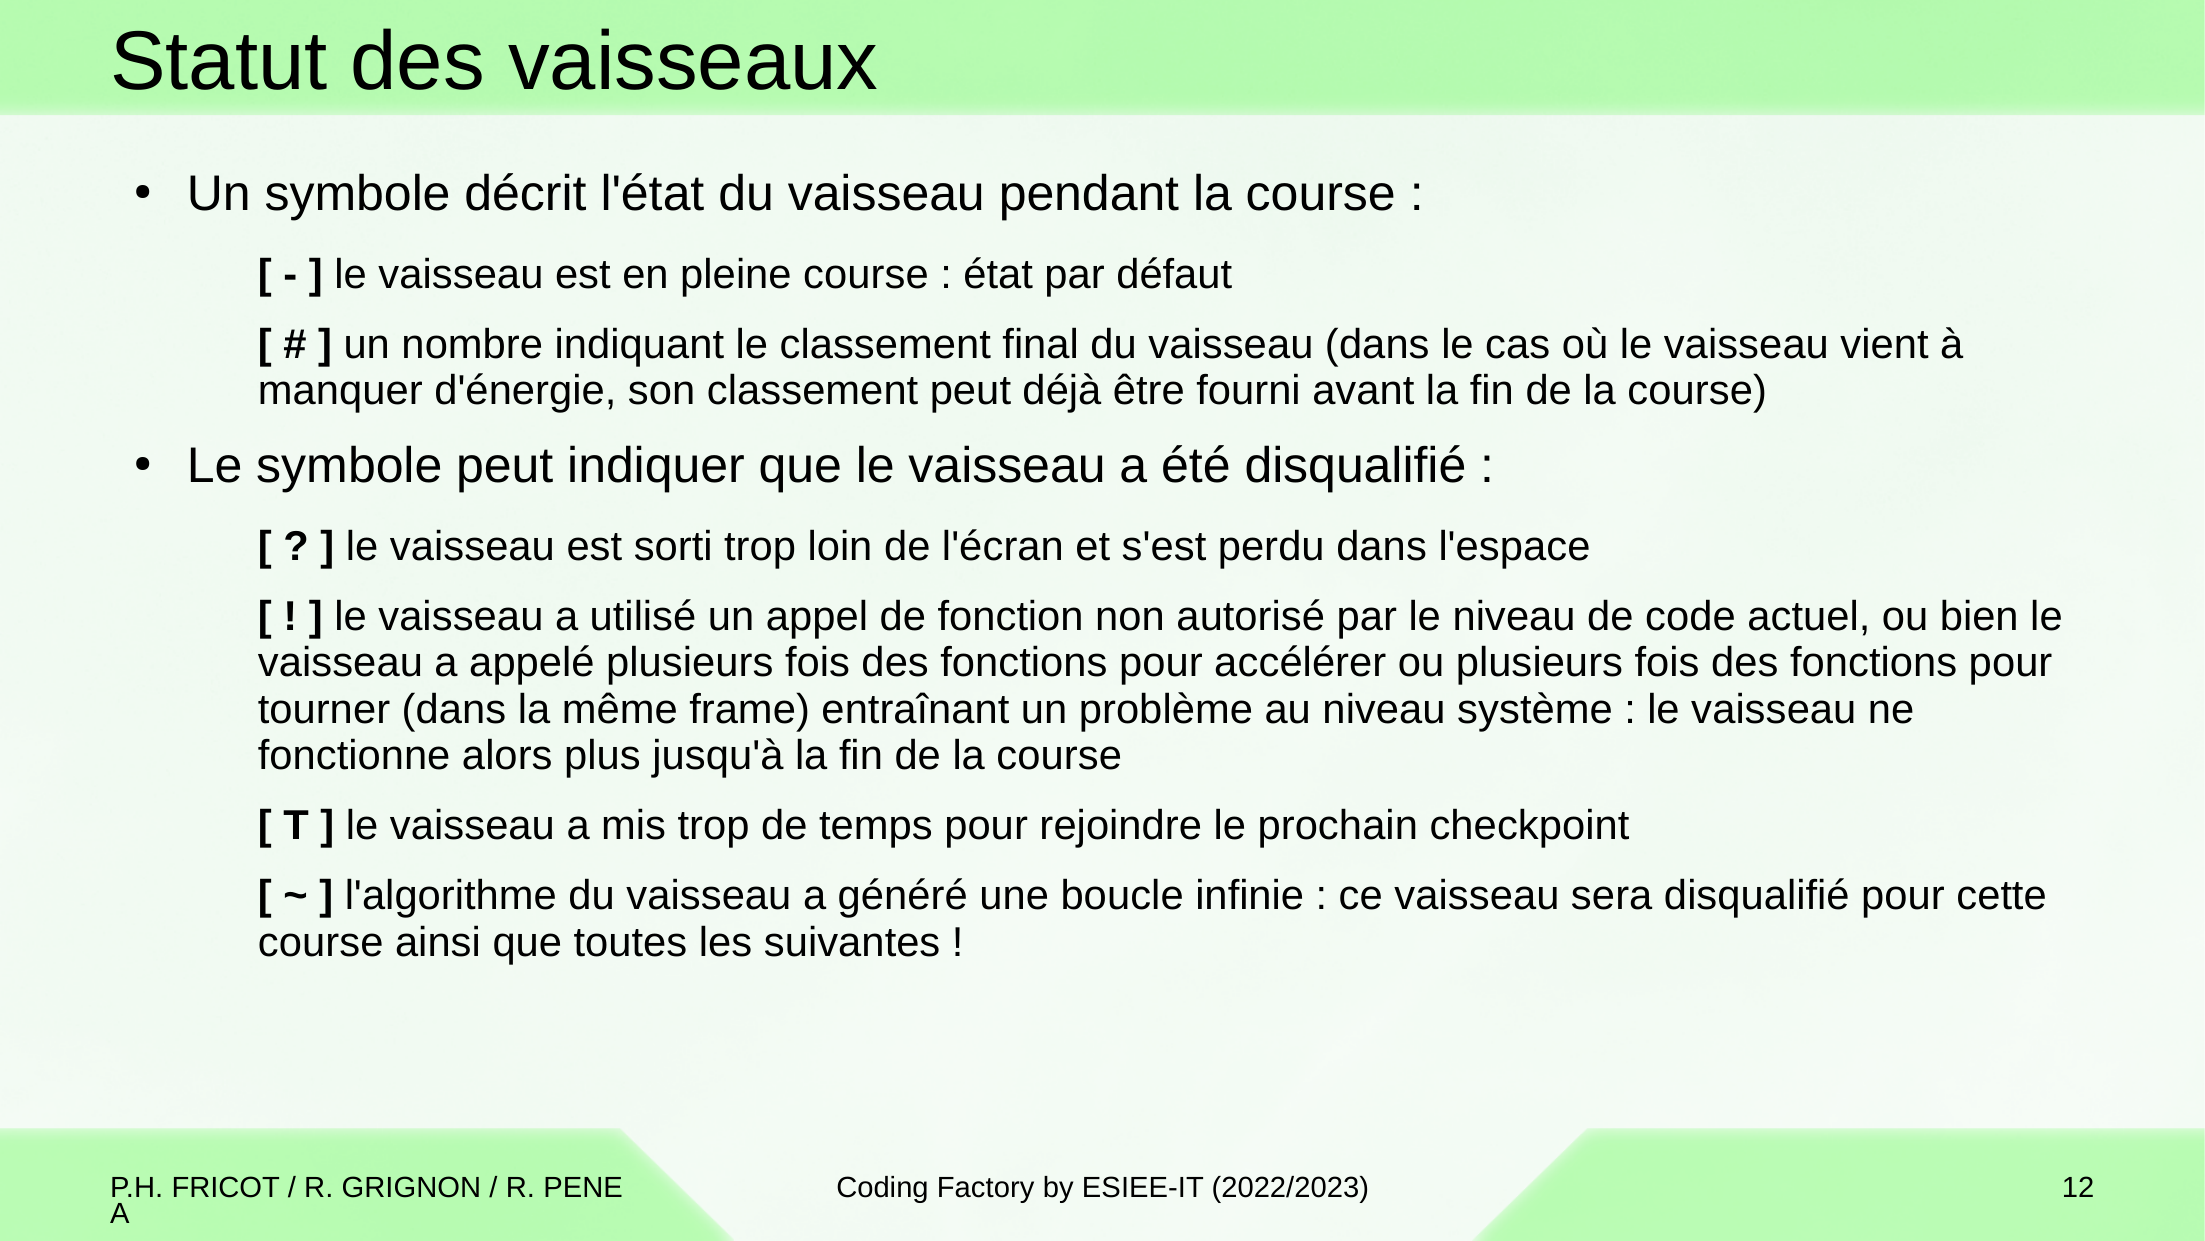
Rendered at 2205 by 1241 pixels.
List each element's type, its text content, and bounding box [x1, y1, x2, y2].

title Statut des vaisseaux [110, 49, 2095, 257]
list Un symbole décrit l'état du vaisseau pendant la course : [ - ] le vaisseau est en pleine course : état par défaut [ # ] un nombre indiquant le classement final du vaisseau (dans le cas où le vaisseau vient à manquer d'énergie, son classement peut déjà être fourni avant la fin de la course) Le symbole peut indiquer que le vaisseau a été disqualifié : [ ? ] le vaisseau est sorti trop loin de l'écran et s'est perdu dans l'espace [ ! ] le vaisseau a utilisé un appel de fonction non autorisé par le niveau de code actuel, ou bien le vaisseau a appelé plusieurs fois des fonctions pour accélérer ou plusieurs fois des fonctions pour tourner (dans la même frame) entraînant un problème au niveau système : le vaisseau ne fonctionne alors plus jusqu'à la fin de la course [ T ] le vaisseau a mis trop de temps pour rejoindre le prochain checkpoint [ ~ ] l'algorithme du vaisseau a généré une boucle infinie : ce vaisseau sera disqualifié pour cette course ainsi que toutes les suivantes ! [116, 236, 2101, 1045]
picture [0, 0, 2205, 1241]
